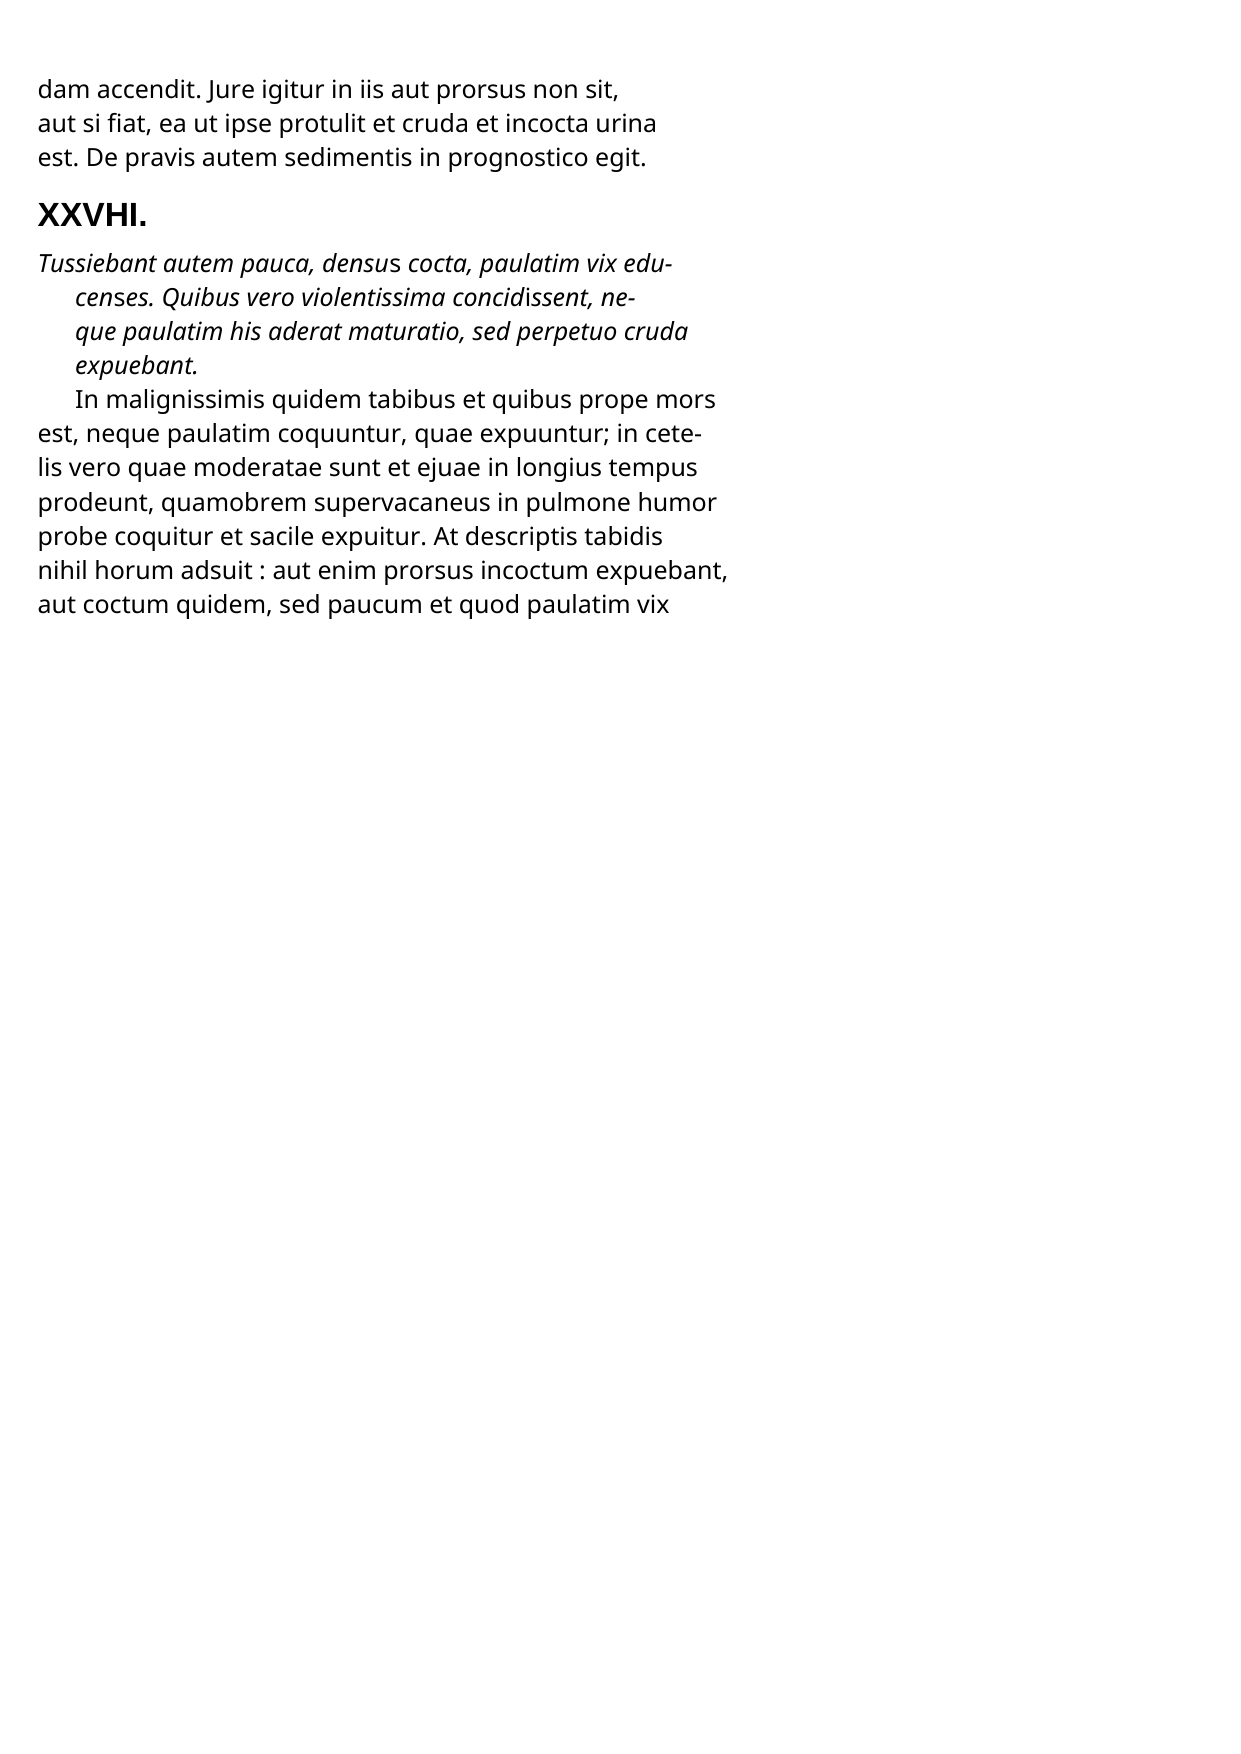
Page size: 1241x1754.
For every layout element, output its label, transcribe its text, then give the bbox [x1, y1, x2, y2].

text Tussiebant autem pauca, densus cocta, paulatim vix edu- censes. Quibus vero violentissima concidissent, ne- que paulatim his aderat maturatio, sed perpetuo cruda expuebant. [37, 246, 1203, 382]
text In malignissimis quidem tabibus et quibus prope mors est, neque paulatim coquuntur, quae expuuntur; in cete- lis vero quae moderatae sunt et ejuae in longius tempus prodeunt, quamobrem supervacaneus in pulmone humor probe coquitur et sacile expuitur. At descriptis tabidis nihil horum adsuit : aut enim prorsus incoctum expuebant, aut coctum quidem, sed paucum et quod paulatim vix [37, 382, 1203, 620]
text dam accendit. Jure igitur in iis aut prorsus non sit, aut si fiat, ea ut ipse protulit et cruda et incocta urina est. De pravis autem sedimentis in prognostico egit. [37, 72, 1203, 174]
subtitle XXVHI. [37, 194, 1203, 233]
